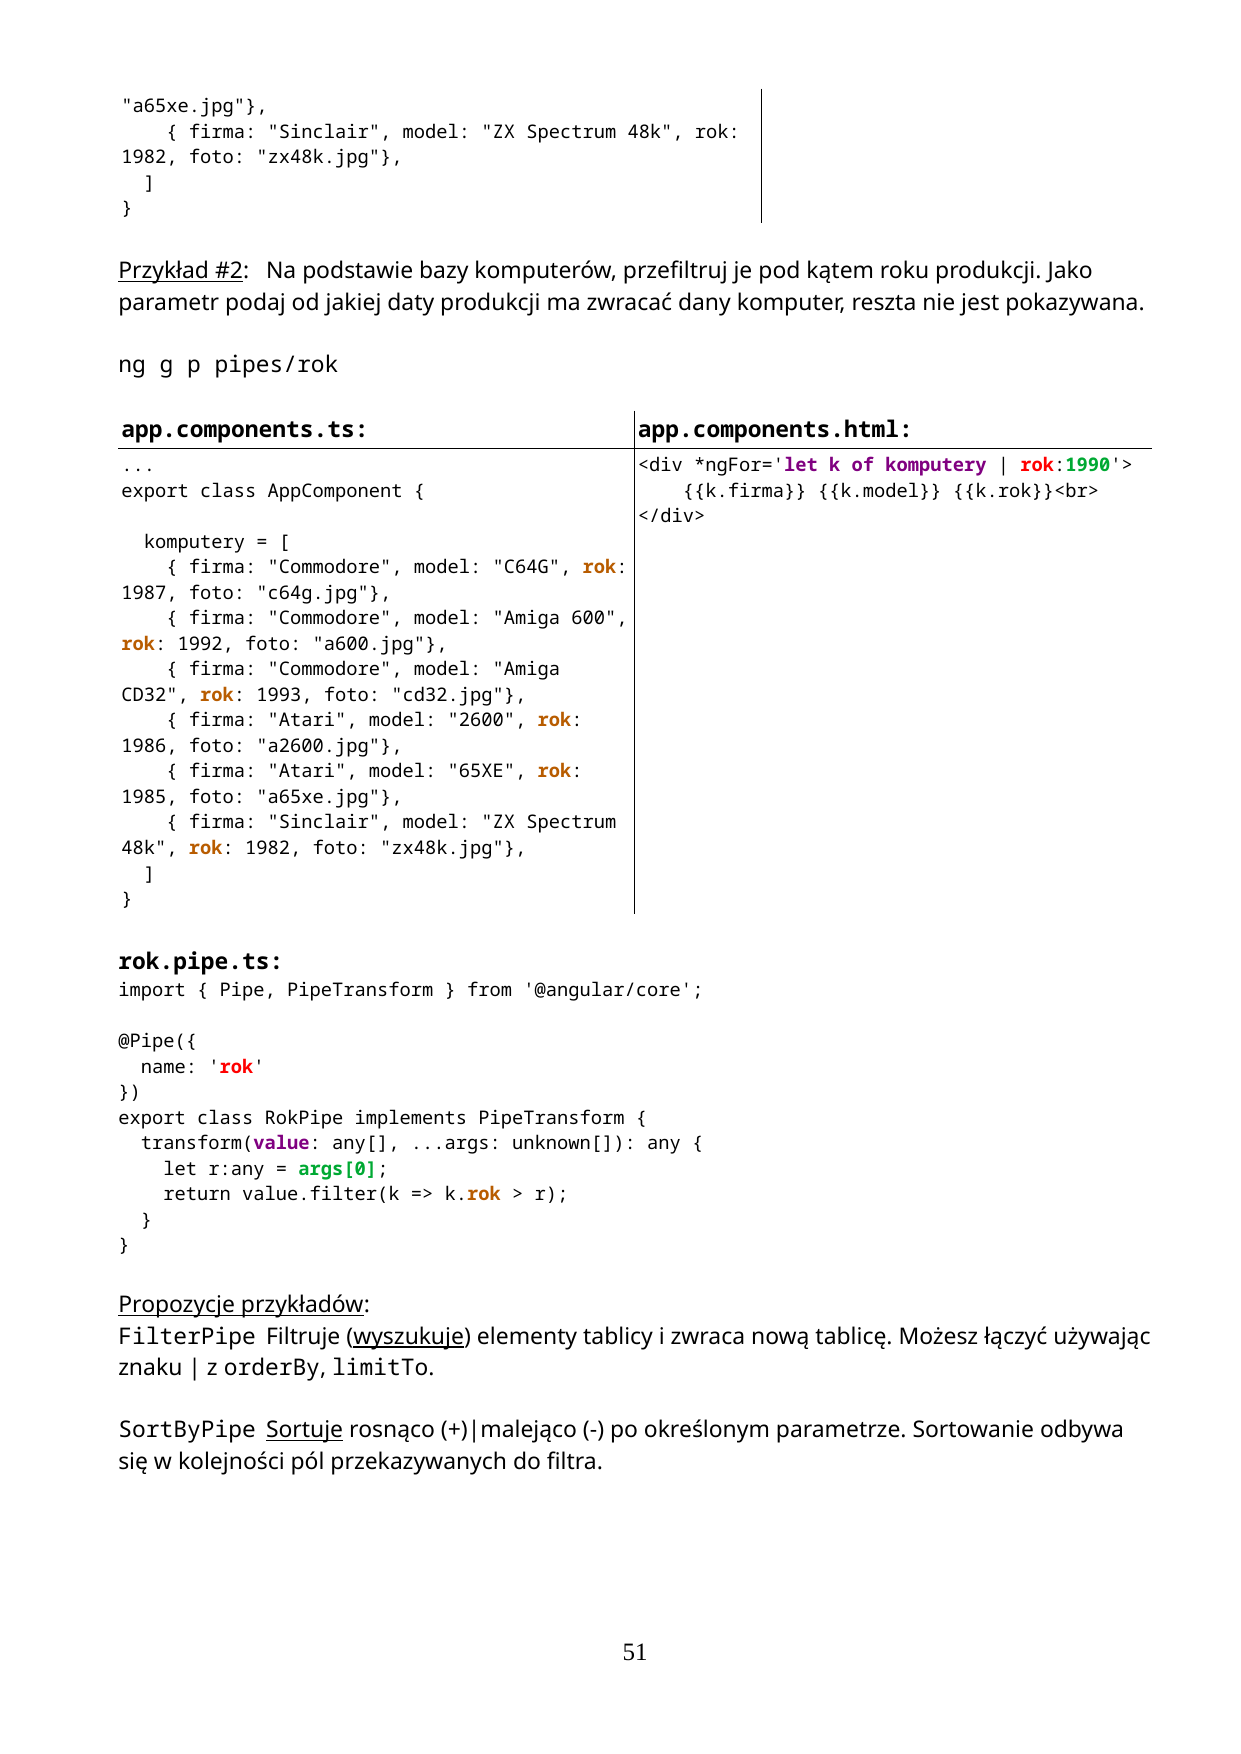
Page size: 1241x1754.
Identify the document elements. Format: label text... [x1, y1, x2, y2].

table_cell ... export class AppComponent { komputery = [ { firma: "Commodore", model: "C64G", rok: 1987, foto: "c64g.jpg"}, { firma: "Commodore", model: "Amiga 600", rok: 1992, foto: "a600.jpg"}, { firma: "Commodore", model: "Amiga CD32", rok: 1993, foto: "cd32.jpg"}, { firma: "Atari", model: "2600", rok: 1986, foto: "a2600.jpg"}, { firma: "Atari", model: "65XE", rok: 1985, foto: "a65xe.jpg"}, { firma: "Sinclair", model: "ZX Spectrum 48k", rok: 1982, foto: "zx48k.jpg"}, ] } [118, 449, 634, 914]
text return value.filter(k => k.rok > r); [118, 1181, 1152, 1206]
text FilterPipe Filtruje (wyszukuje) elementy tablicy i zwraca nową tablicę. Możesz łączyć używając znaku | z orderBy, limitTo. [118, 1319, 1152, 1382]
table_header app.components.html: [635, 411, 1152, 448]
text Propozycje przykładów: [118, 1288, 1152, 1319]
table_cell [762, 89, 1152, 223]
table_cell "a65xe.jpg"}, { firma: "Sinclair", model: "ZX Spectrum 48k", rok: 1982, foto: "zx48k.jpg"}, ] } [118, 89, 761, 223]
text export class RokPipe implements PipeTransform { [118, 1104, 1152, 1129]
text rok.pipe.ts: [118, 945, 1152, 976]
text SortByPipe Sortuje rosnąco (+)|malejąco (-) po określonym parametrze. Sortowanie odbywa się w kolejności pól przekazywanych do filtra. [118, 1413, 1152, 1476]
table_cell <div *ngFor='let k of komputery | rok:1990'> {{k.firma}} {{k.model}} {{k.rok}}<br> </div> [635, 449, 1152, 914]
text let r:any = args[0]; [118, 1155, 1152, 1181]
text Przykład #2: Na podstawie bazy komputerów, przefiltruj je pod kątem roku produkcji. Jako parametr podaj od jakiej daty produkcji ma zwracać dany komputer, reszta nie jest pokazywana. [118, 254, 1152, 317]
text } [118, 1232, 1152, 1257]
text import { Pipe, PipeTransform } from '@angular/core'; [118, 976, 1152, 1002]
text transform(value: any[], ...args: unknown[]): any { [118, 1129, 1152, 1155]
text } [118, 1206, 1152, 1232]
table_header app.components.ts: [118, 411, 634, 448]
text }) [118, 1078, 1152, 1104]
text name: 'rok' [118, 1053, 1152, 1078]
text @Pipe({ [118, 1027, 1152, 1053]
text ng g p pipes/rok [118, 348, 1152, 379]
